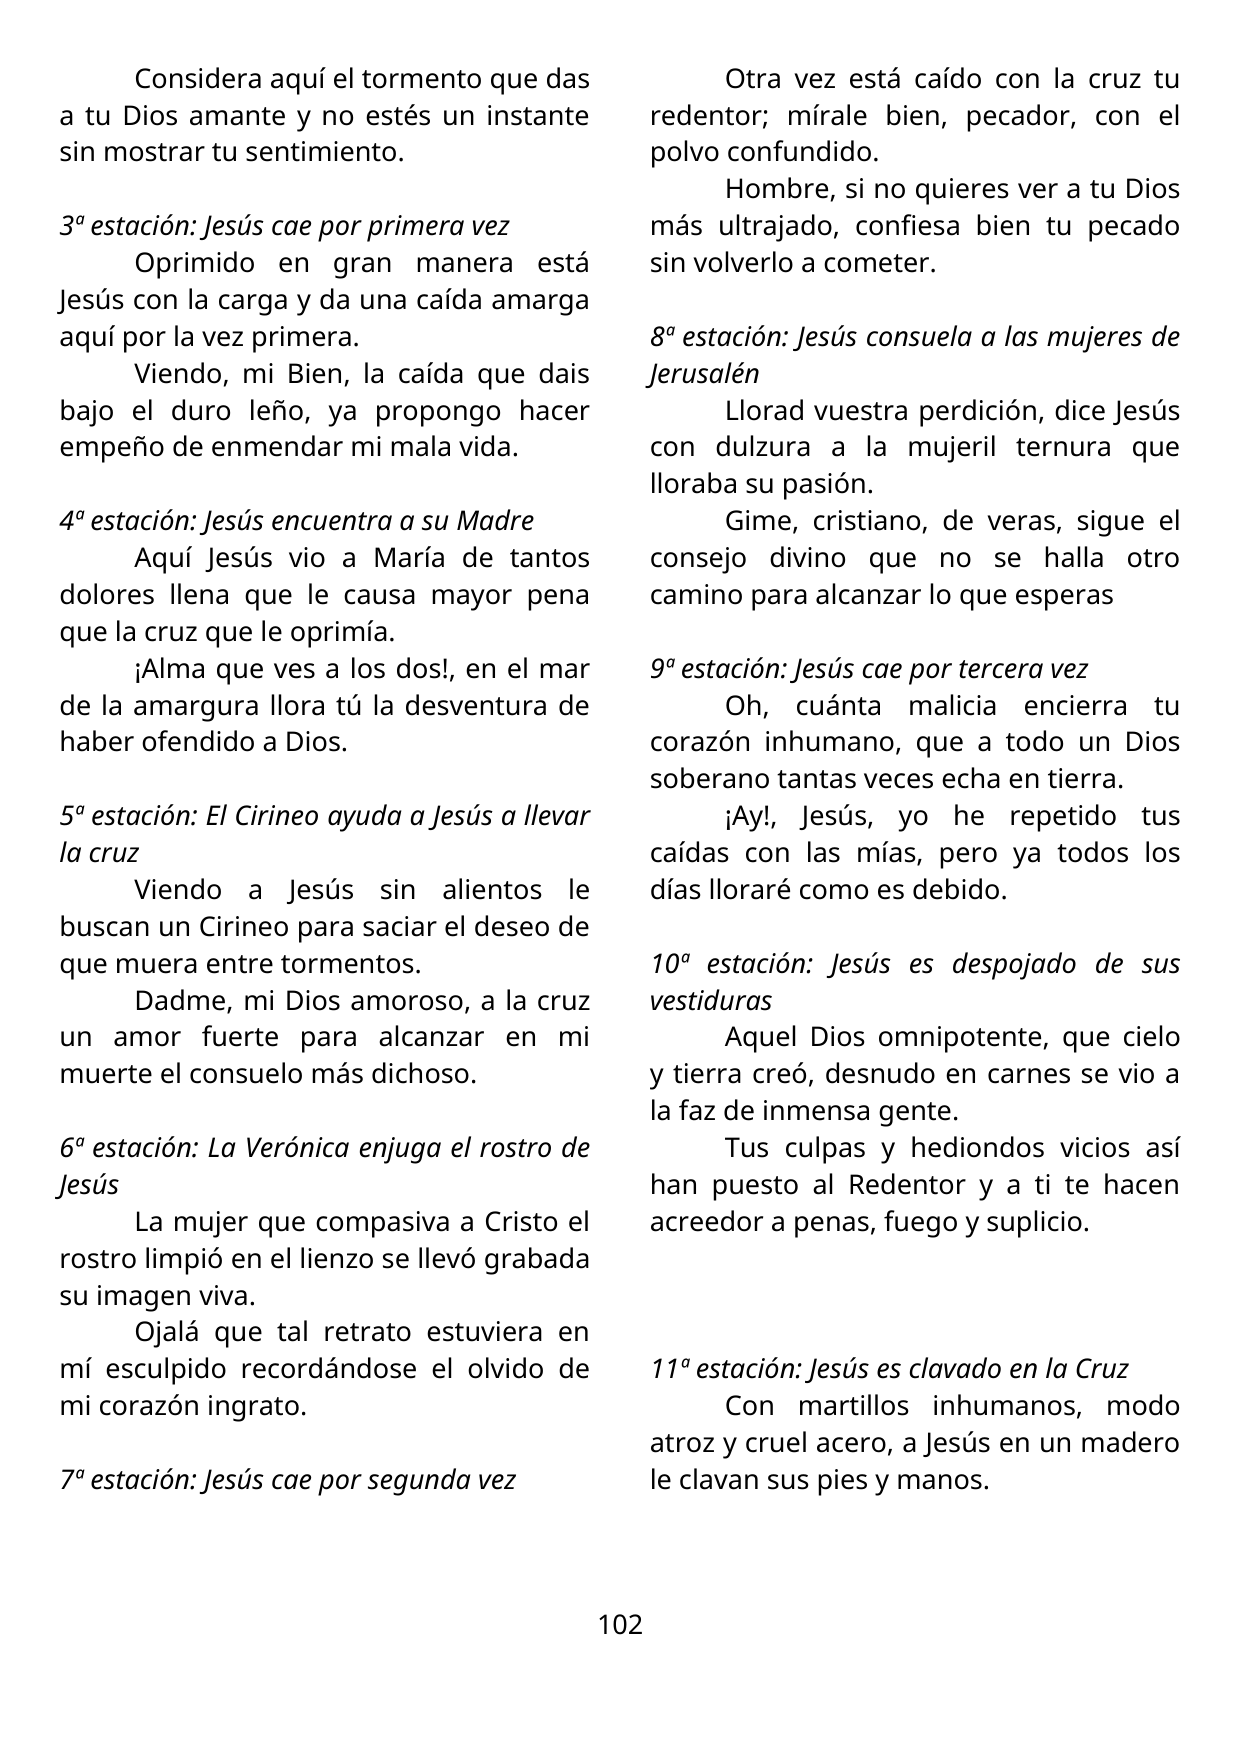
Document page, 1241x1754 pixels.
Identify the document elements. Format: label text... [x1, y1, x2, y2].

subtitle La mujer que compasiva a Cristo el rostro limpió en el lienzo se llevó grabada su imagen viva. [59, 1202, 591, 1313]
subtitle 6ª estación: La Verónica enjuga el rostro de Jesús [59, 1128, 591, 1202]
subtitle Viendo a Jesús sin alientos le buscan un Cirineo para saciar el deseo de que muera entre tormentos. [59, 870, 591, 981]
subtitle Otra vez está caído con la cruz tu redentor; mírale bien, pecador, con el polvo confundido. [649, 59, 1181, 170]
subtitle Con martillos inhumanos, modo atroz y cruel acero, a Jesús en un madero le clavan sus pies y manos. [649, 1387, 1181, 1497]
subtitle 10ª estación: Jesús es despojado de sus vestiduras [649, 944, 1181, 1018]
subtitle 11ª estación: Jesús es clavado en la Cruz [649, 1350, 1181, 1387]
subtitle Dadme, mi Dios amoroso, a la cruz un amor fuerte para alcanzar en mi muerte el consuelo más dichoso. [59, 981, 591, 1092]
subtitle Hombre, si no quieres ver a tu Dios más ultrajado, confiesa bien tu pecado sin volverlo a cometer. [649, 170, 1181, 280]
subtitle Ojalá que tal retrato estuviera en mí esculpido recordándose el olvido de mi corazón ingrato. [59, 1313, 591, 1423]
subtitle Oprimido en gran manera está Jesús con la carga y da una caída amarga aquí por la vez primera. [59, 243, 591, 354]
subtitle Tus culpas y hediondos vicios así han puesto al Redentor y a ti te hacen acreedor a penas, fuego y suplicio. [649, 1128, 1181, 1239]
subtitle 7ª estación: Jesús cae por segunda vez [59, 1460, 591, 1497]
subtitle ¡Ay!, Jesús, yo he repetido tus caídas con las mías, pero ya todos los días lloraré como es debido. [649, 797, 1181, 907]
subtitle Aquí Jesús vio a María de tantos dolores llena que le causa mayor pena que la cruz que le oprimía. [59, 538, 591, 649]
subtitle 8ª estación: Jesús consuela a las mujeres de Jerusalén [649, 317, 1181, 391]
subtitle Llorad vuestra perdición, dice Jesús con dulzura a la mujeril ternura que lloraba su pasión. [649, 391, 1181, 502]
subtitle 9ª estación: Jesús cae por tercera vez [649, 649, 1181, 686]
subtitle Gime, cristiano, de veras, sigue el consejo divino que no se halla otro camino para alcanzar lo que esperas [649, 502, 1181, 612]
subtitle 4ª estación: Jesús encuentra a su Madre [59, 502, 591, 538]
subtitle Viendo, mi Bien, la caída que dais bajo el duro leño, ya propongo hacer empeño de enmendar mi mala vida. [59, 354, 591, 465]
subtitle 5ª estación: El Cirineo ayuda a Jesús a llevar la cruz [59, 797, 591, 870]
subtitle ¡Alma que ves a los dos!, en el mar de la amargura llora tú la desventura de haber ofendido a Dios. [59, 649, 591, 760]
subtitle Oh, cuánta malicia encierra tu corazón inhumano, que a todo un Dios soberano tantas veces echa en tierra. [649, 686, 1181, 797]
subtitle Considera aquí el tormento que das a tu Dios amante y no estés un instante sin mostrar tu sentimiento. [59, 59, 591, 170]
subtitle 3ª estación: Jesús cae por primera vez [59, 207, 591, 243]
subtitle Aquel Dios omnipotente, que cielo y tierra creó, desnudo en carnes se vio a la faz de inmensa gente. [649, 1018, 1181, 1128]
